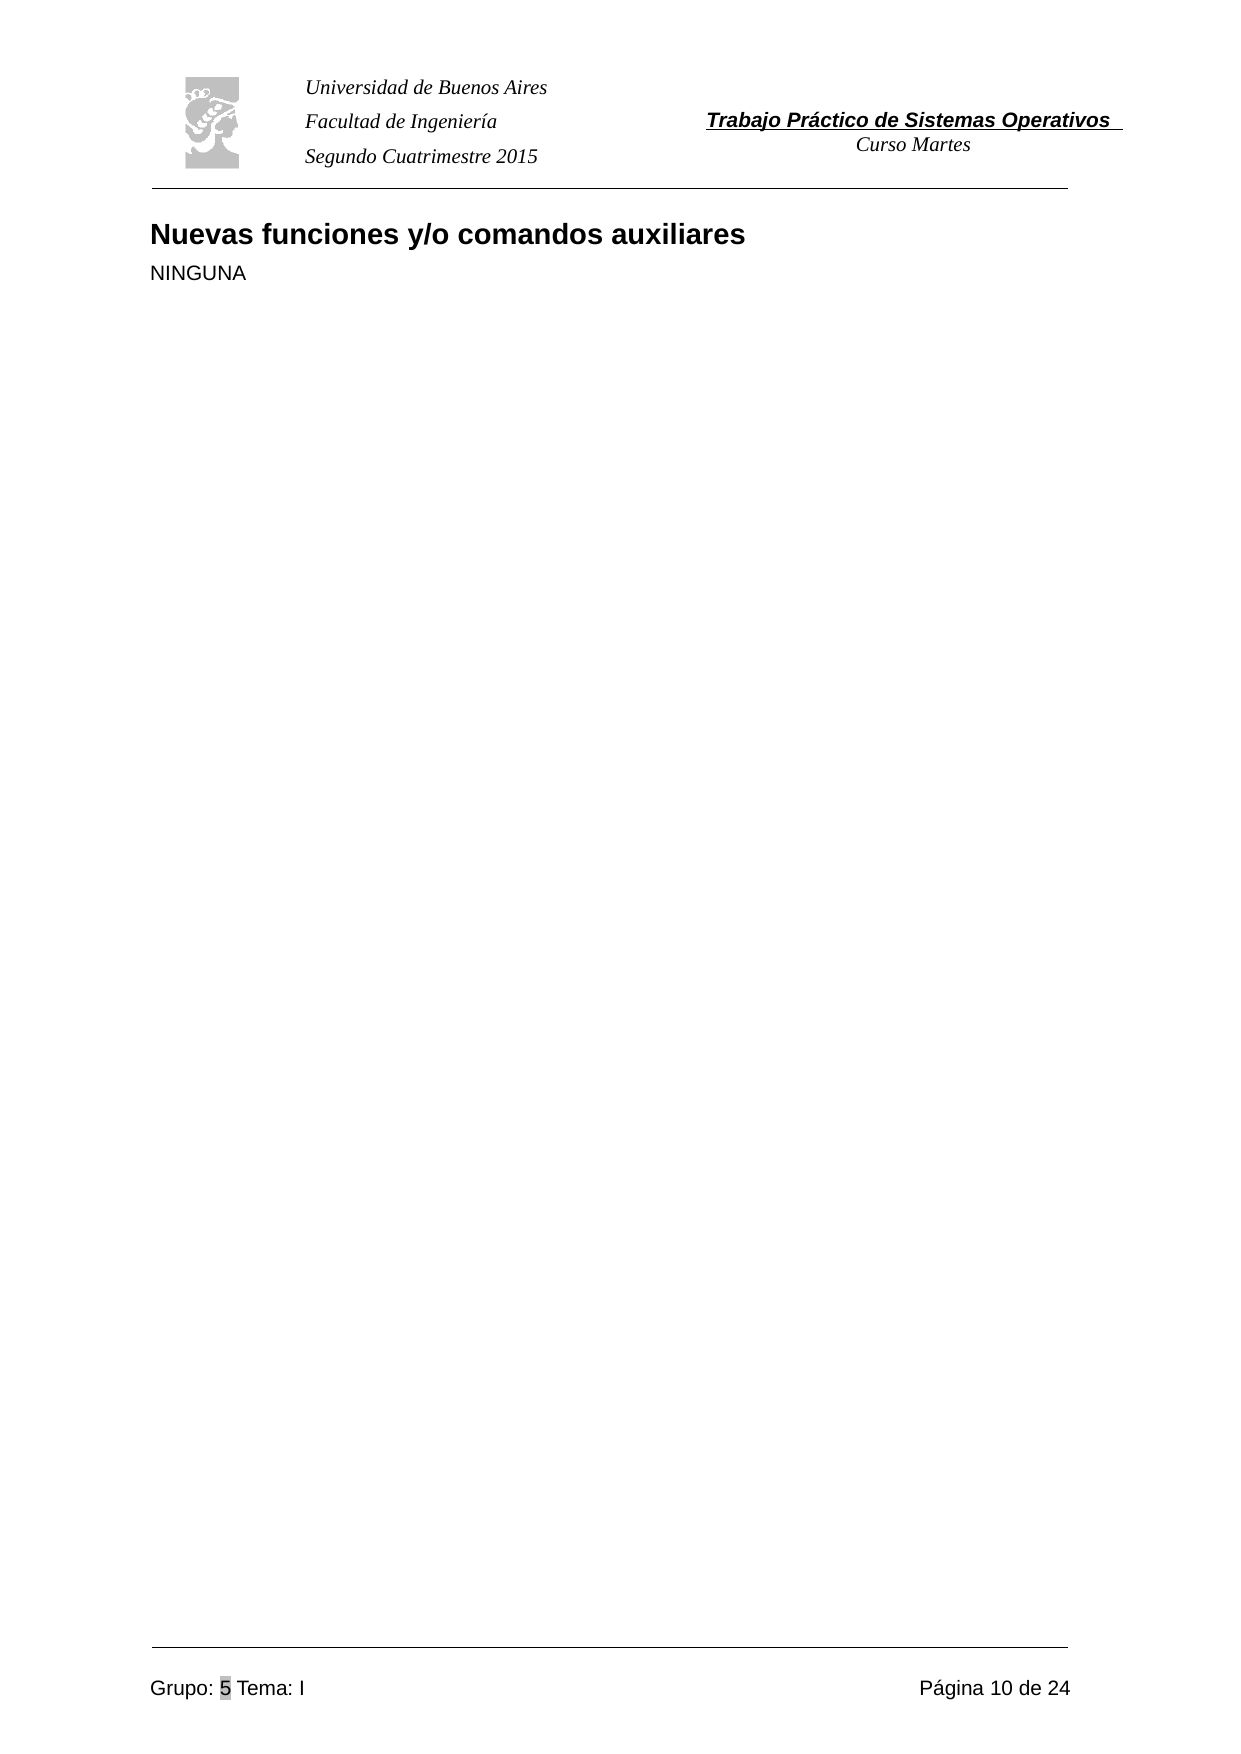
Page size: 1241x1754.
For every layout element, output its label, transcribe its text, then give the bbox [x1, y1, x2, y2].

subtitle Nuevas funciones y/o comandos auxiliares [150, 217, 1090, 251]
text NINGUNA [150, 261, 1090, 285]
picture [183, 74, 246, 171]
